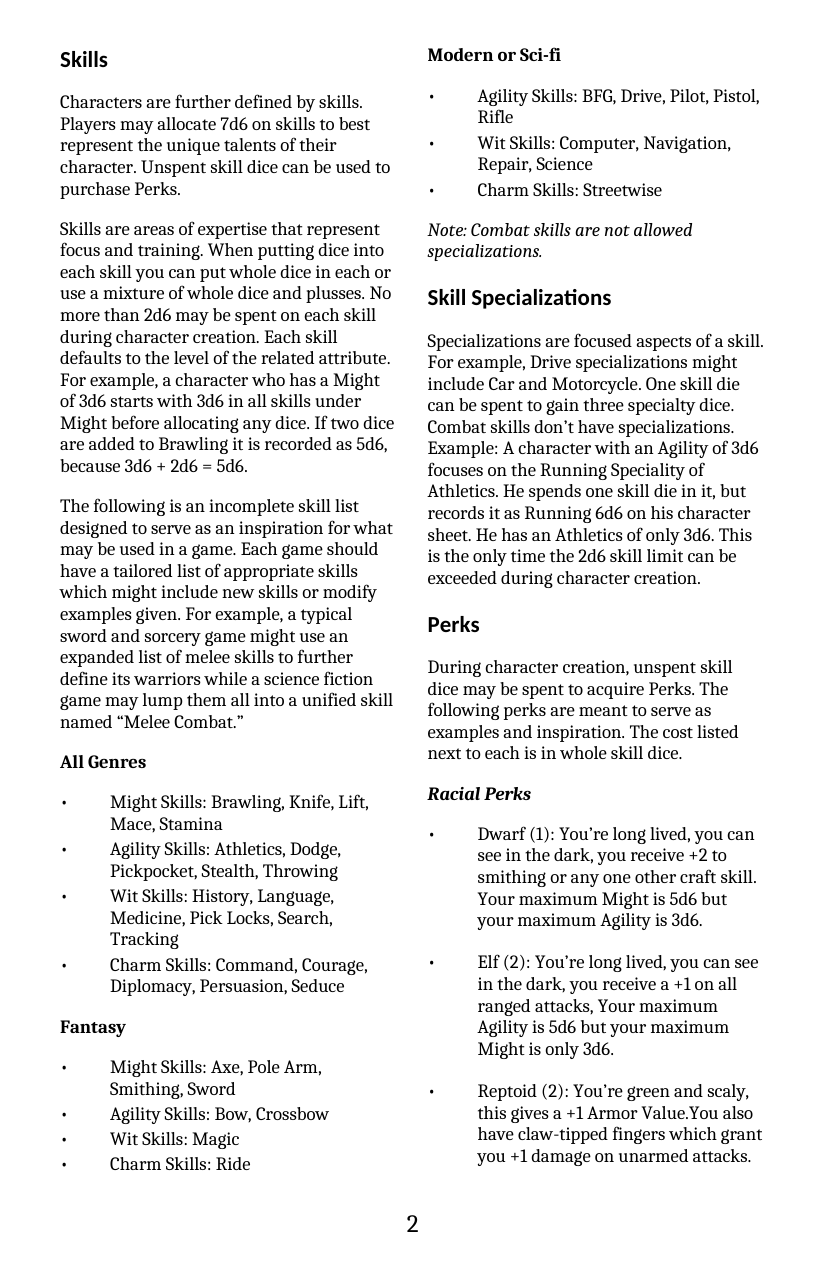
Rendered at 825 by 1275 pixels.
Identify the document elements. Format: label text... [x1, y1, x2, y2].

text Fantasy [60, 1016, 397, 1038]
text All Genres [60, 752, 397, 773]
text Modern or Sci-fi [427, 45, 765, 67]
subtitle Skill Specializations [427, 283, 765, 311]
list Charm Skills: Ride [60, 1154, 397, 1176]
list Dwarf (1): You’re long lived, you can see in the dark, you receive +2 to smithing or any one other craft skill. Your maximum Might is 5d6 but your maximum Agility is 3d6. [427, 823, 765, 931]
list Wit Skills: Computer, Navigation, Repair, Science [427, 132, 765, 175]
list Might Skills: Brawling, Knife, Lift, Mace, Stamina [60, 792, 397, 835]
list Wit Skills: Magic [60, 1129, 397, 1150]
list Charm Skills: Command, Courage, Diplomacy, Persuasion, Seduce [60, 954, 397, 997]
subtitle Skills [60, 45, 397, 73]
text Skills are areas of expertise that represent focus and training. When putting dice into each skill you can put whole dice in each or use a mixture of whole dice and plusses. No more than 2d6 may be spent on each skill during character creation. Each skill defaults to the level of the related attribute. For example, a character who has a Might of 3d6 starts with 3d6 in all skills under Might before allocating any dice. If two dice are added to Brawling it is recorded as 5d6, because 3d6 + 2d6 = 5d6. [60, 218, 397, 477]
list Charm Skills: Streetwise [427, 179, 765, 201]
list Agility Skills: BFG, Drive, Pilot, Pistol, Rifle [427, 85, 765, 128]
list Agility Skills: Bow, Crossbow [60, 1103, 397, 1125]
text Note: Combat skills are not allowed specializations. [427, 219, 765, 262]
text During character creation, unspent skill dice may be spent to acquire Perks. The following perks are meant to serve as examples and inspiration. The cost listed next to each is in whole skill dice. [427, 656, 765, 764]
list Elf (2): You’re long lived, you can see in the dark, you receive a +1 on all ranged attacks, Your maximum Agility is 5d6 but your maximum Might is only 3d6. [427, 952, 765, 1060]
list Agility Skills: Athletics, Dodge, Pickpocket, Stealth, Throwing [60, 839, 397, 882]
subtitle Perks [427, 610, 765, 638]
text The following is an incomplete skill list designed to serve as an inspiration for what may be used in a game. Each game should have a tailored list of appropriate skills which might include new skills or modify examples given. For example, a typical sword and sorcery game might use an expanded list of melee skills to further define its warriors while a science fiction game may lump them all into a unified skill named “Melee Combat.” [60, 496, 397, 733]
text Characters are further defined by skills. Players may allocate 7d6 on skills to best represent the unique talents of their character. Unspent skill dice can be used to purchase Perks. [60, 92, 397, 199]
list Might Skills: Axe, Pole Arm, Smithing, Sword [60, 1056, 397, 1099]
text Racial Perks [427, 783, 765, 804]
list Wit Skills: History, Language, Medicine, Pick Locks, Search, Tracking [60, 886, 397, 951]
list Reptoid (2): You’re green and scaly, this gives a +1 Armor Value.You also have claw-tipped fingers which grant you +1 damage on unarmed attacks. [427, 1081, 765, 1167]
text Specializations are focused aspects of a skill. For example, Drive specializations might include Car and Motorcycle. One skill die can be spent to gain three specialty dice. Combat skills don’t have specializations. Example: A character with an Agility of 3d6 focuses on the Running Speciality of Athletics. He spends one skill die in it, but records it as Running 6d6 on his character sheet. He has an Athletics of only 3d6. This is the only time the 2d6 skill limit can be exceeded during character creation. [427, 330, 765, 589]
